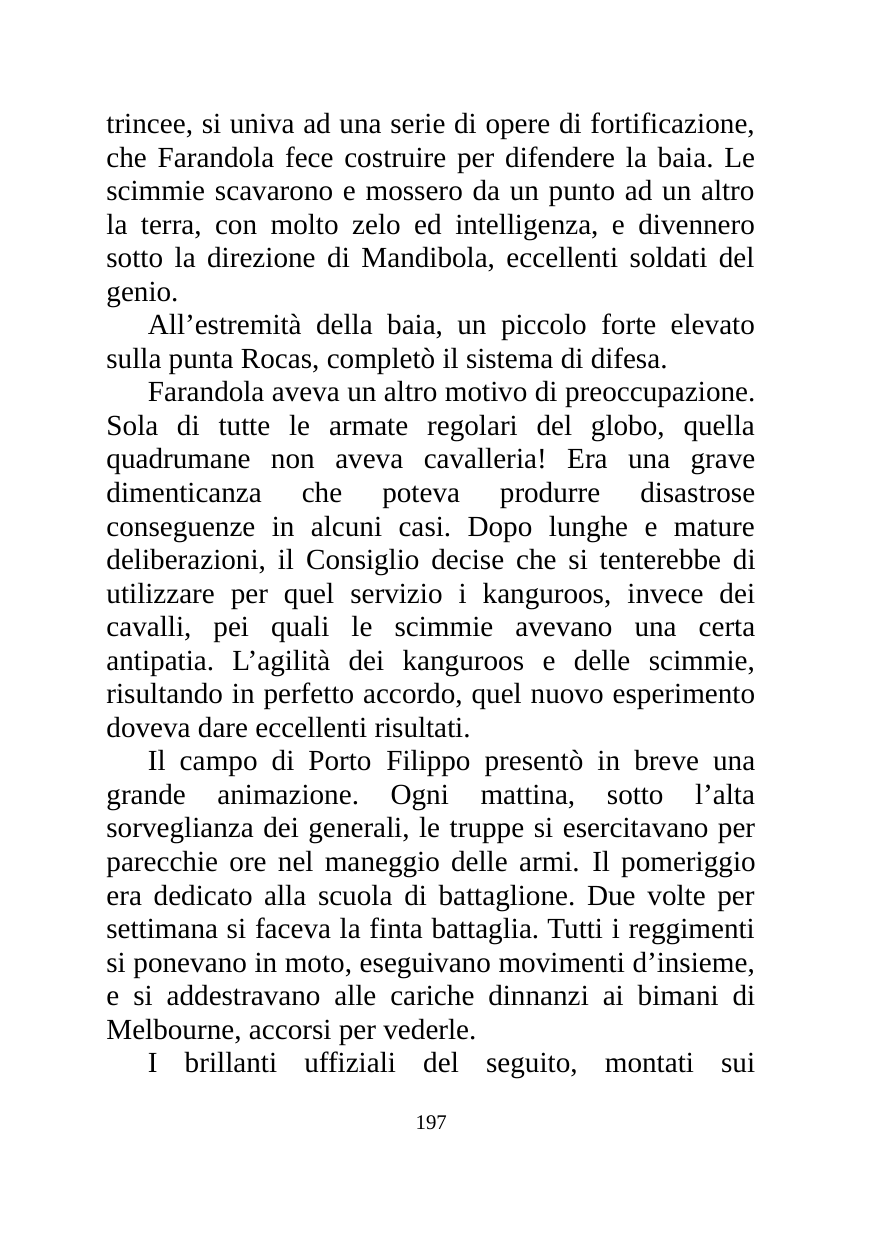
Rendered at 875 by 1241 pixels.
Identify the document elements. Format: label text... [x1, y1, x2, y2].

text All’estremità della baia, un piccolo forte elevato sulla punta Rocas, completò il sistema di difesa. [106, 307, 756, 374]
text Il campo di Porto Filippo presentò in breve una grande animazione. Ogni mattina, sotto l’alta sorveglianza dei generali, le truppe si esercitavano per parecchie ore nel maneggio delle armi. Il pomeriggio era dedicato alla scuola di battaglione. Due volte per settimana si faceva la finta battaglia. Tutti i reggimenti si ponevano in moto, eseguivano movimenti d’insieme, e si addestravano alle cariche dinnanzi ai bimani di Melbourne, accorsi per vederle. [106, 743, 756, 1045]
text I brillanti uffiziali del seguito, montati sui [106, 1045, 756, 1079]
text trincee, si univa ad una serie di opere di fortificazione, che Farandola fece costruire per difendere la baia. Le scimmie scavarono e mossero da un punto ad un altro la terra, con molto zelo ed intelligenza, e divennero sotto la direzione di Mandibola, eccellenti soldati del genio. [106, 106, 756, 307]
text Farandola aveva un altro motivo di preoccupazione. Sola di tutte le armate regolari del globo, quella quadrumane non aveva cavalleria! Era una grave dimenticanza che poteva produrre disastrose conseguenze in alcuni casi. Dopo lunghe e mature deliberazioni, il Consiglio decise che si tenterebbe di utilizzare per quel servizio i kanguroos, invece dei cavalli, pei quali le scimmie avevano una certa antipatia. L’agilità dei kanguroos e delle scimmie, risultando in perfetto accordo, quel nuovo esperimento doveva dare eccellenti risultati. [106, 374, 756, 743]
